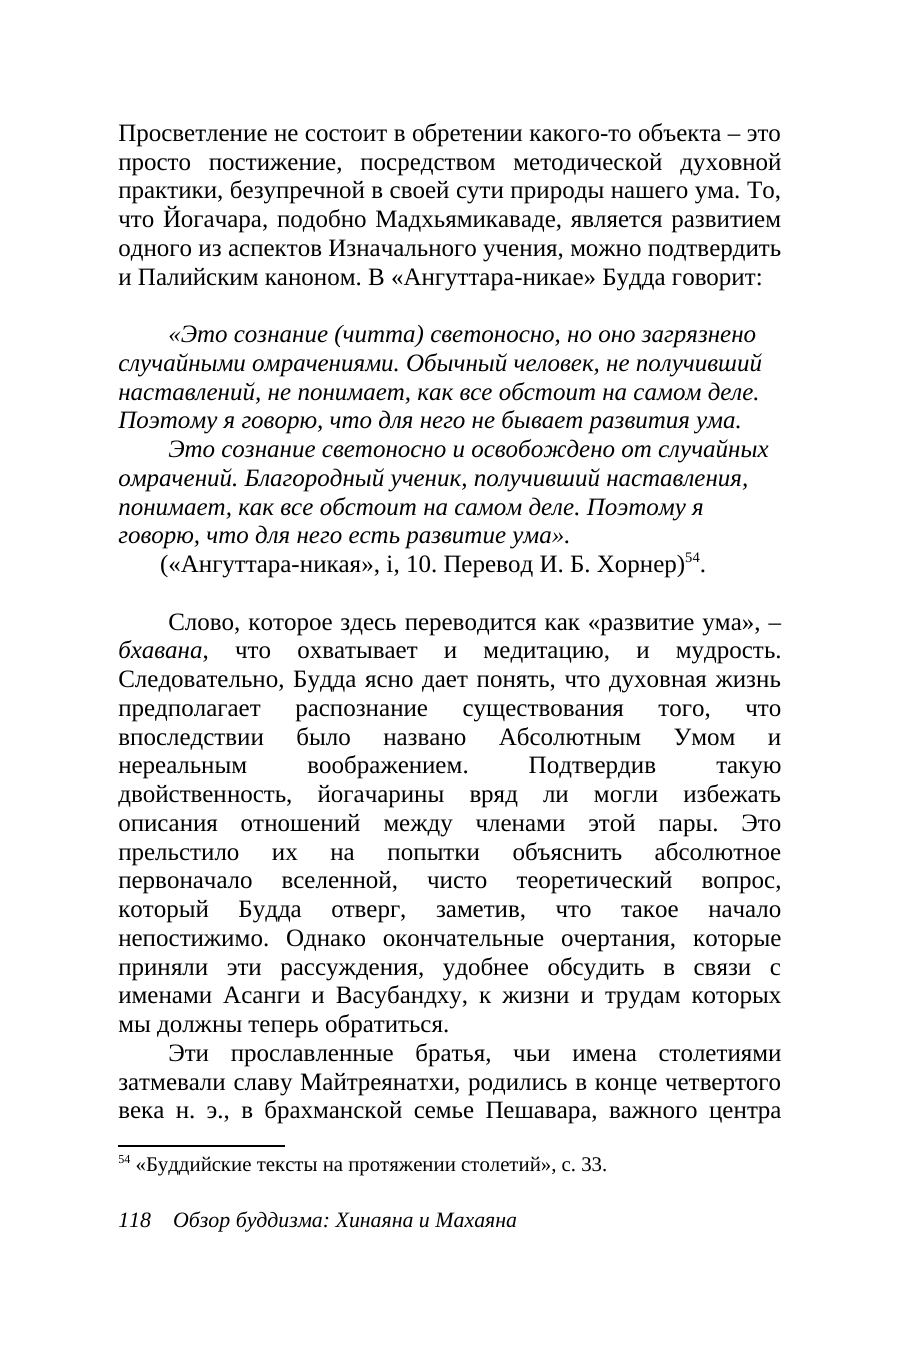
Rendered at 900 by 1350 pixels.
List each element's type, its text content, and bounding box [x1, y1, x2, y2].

text Это сознание светоносно и освобождено от случайных омрачений. Благородный ученик, получивший наставления, понимает, как все обстоит на самом деле. Поэтому я говорю, что для него есть развитие ума». [118, 434, 782, 549]
text («Ангуттара-никая», i, 10. Перевод И. Б. Хорнер). [118, 549, 782, 578]
text Просветление не состоит в обретении какого-то объекта – это просто постижение, посредством методической духовной практики, безупречной в своей сути природы нашего ума. То, что Йогачара, подобно Мадхьямикаваде, является развитием одного из аспектов Изначального учения, можно подтвердить и Палийским каноном. В «Ангуттара-никае» Будда говорит: [118, 118, 782, 291]
text «Это сознание (читта) светоносно, но оно загрязнено случайными омрачениями. Обычный человек, не получивший наставлений, не понимает, как все обстоит на самом деле. Поэтому я говорю, что для него не бывает развития ума. [118, 319, 782, 434]
text «Буддийские тексты на протяжении столетий», с. 33. [118, 1152, 782, 1176]
text Эти прославленные братья, чьи имена столетиями затмевали славу Майтреянатхи, родились в конце четвертого века н. э., в брахманской семье Пешавара, важного центра [118, 1038, 782, 1124]
text Слово, которое здесь переводится как «развитие ума», – бхавана, что охватывает и медитацию, и мудрость. Следовательно, Будда ясно дает понять, что духовная жизнь предполагает распознание существования того, что впоследствии было названо Абсолютным Умом и нереальным воображением. Подтвердив такую двойственность, йогачарины вряд ли могли избежать описания отношений между членами этой пары. Это прельстило их на попытки объяснить абсолютное первоначало вселенной, чисто теоретический вопрос, который Будда отверг, заметив, что такое начало непостижимо. Однако окончательные очертания, которые приняли эти рассуждения, удобнее обсудить в связи с именами Асанги и Васубандху, к жизни и трудам которых мы должны теперь обратиться. [118, 607, 782, 1038]
